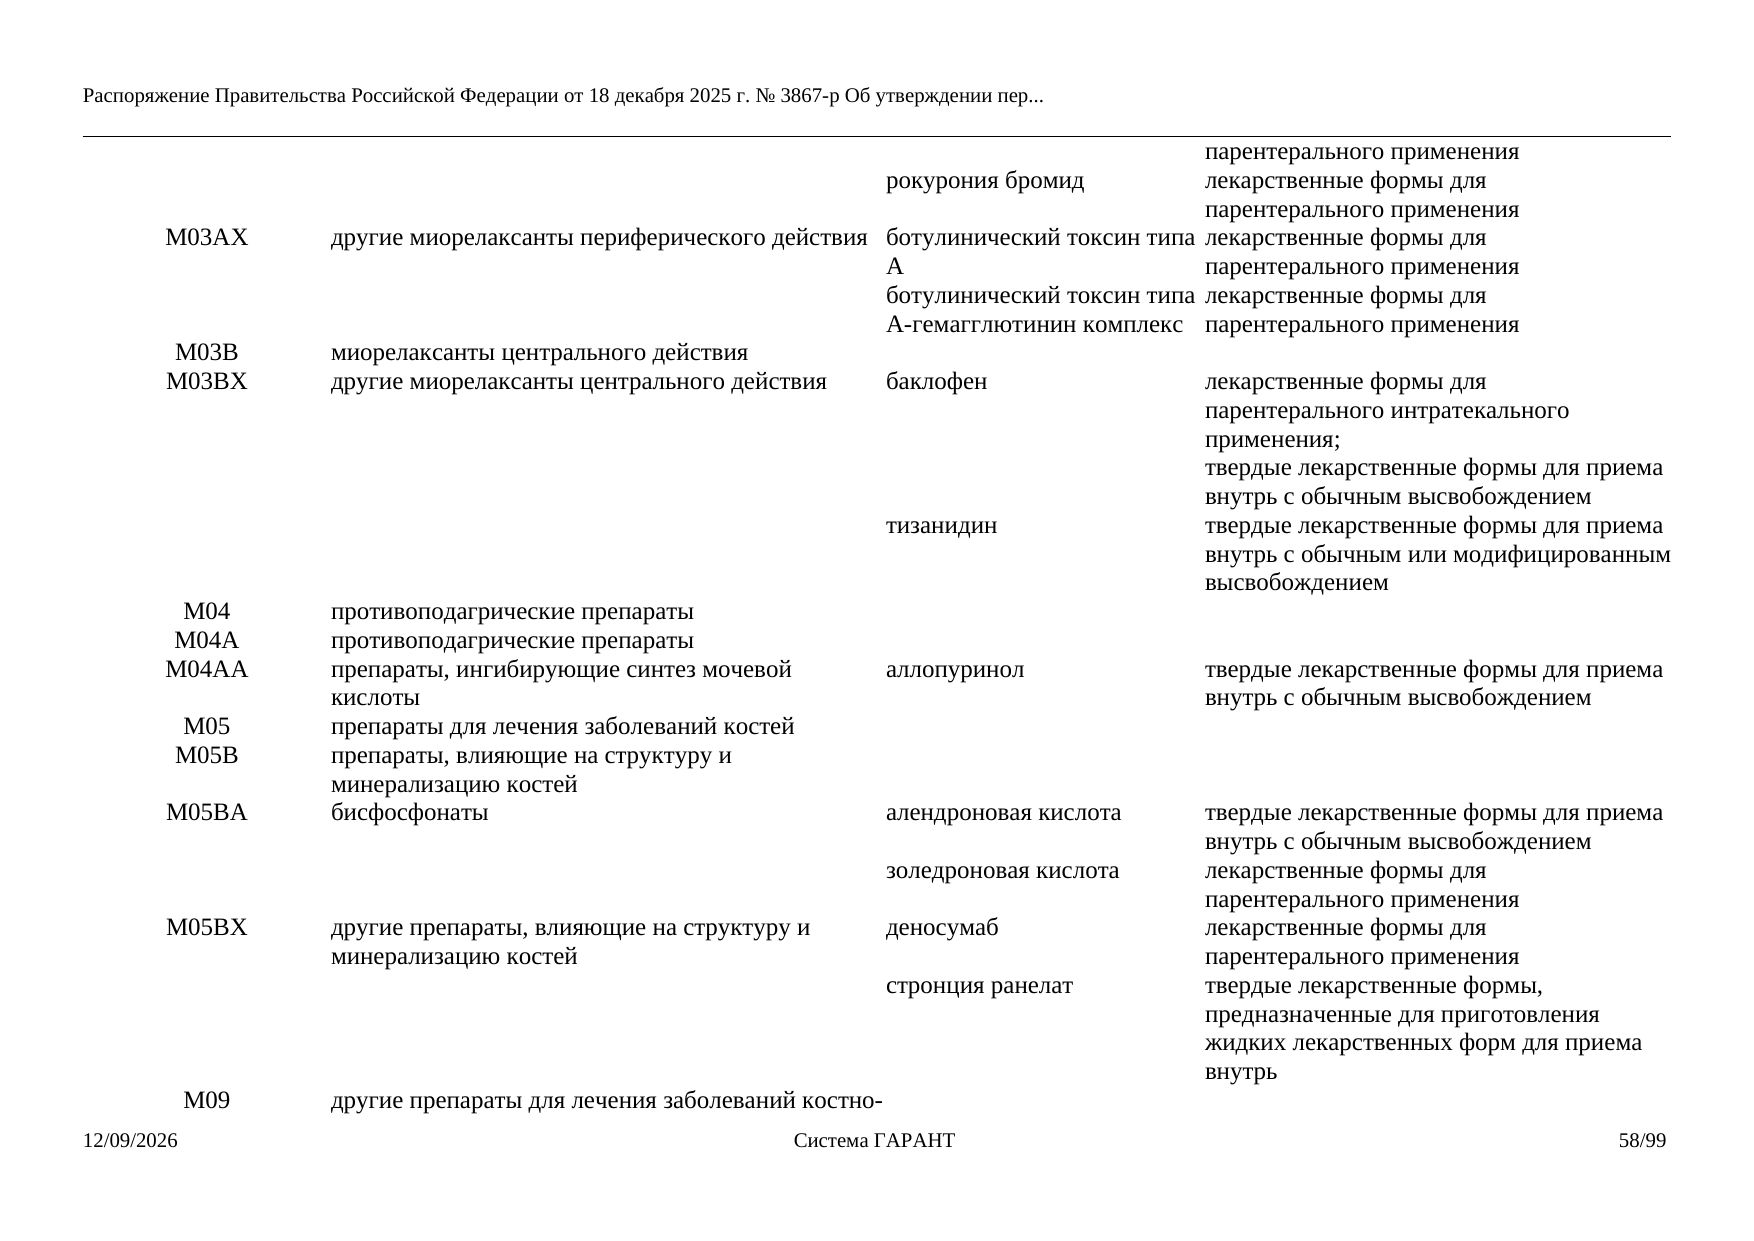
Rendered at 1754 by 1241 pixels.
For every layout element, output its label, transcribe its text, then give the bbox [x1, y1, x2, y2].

table_cell миорелаксанты центрального действия [331, 338, 886, 366]
table_cell лекарственные формы для парентерального применения [1205, 223, 1671, 280]
table_cell [886, 338, 1205, 366]
table_cell [886, 625, 1205, 654]
table_cell [1205, 625, 1671, 654]
table_cell M05BX [83, 913, 331, 970]
table_cell парентерального применения [1205, 137, 1671, 165]
table_cell лекарственные формы для парентерального применения [1205, 913, 1671, 970]
table_cell препараты, ингибирующие синтез мочевой кислоты [331, 654, 886, 711]
table_cell [886, 711, 1205, 740]
table_cell алендроновая кислота [886, 798, 1205, 855]
table_cell [83, 970, 331, 1085]
table_cell препараты, влияющие на структуру и минерализацию костей [331, 740, 886, 797]
table_cell [886, 1085, 1205, 1114]
table_cell [1205, 1085, 1671, 1114]
table_cell M05 [83, 711, 331, 740]
table_cell другие препараты, влияющие на структуру и минерализацию костей [331, 913, 886, 970]
table_cell M03B [83, 338, 331, 366]
table_cell ботулинический токсин типа A-гемагглютинин комплекс [886, 280, 1205, 337]
table_cell [886, 596, 1205, 625]
table_cell [83, 280, 331, 337]
table_cell лекарственные формы для парентерального интратекального применения; твердые лекарственные формы для приема внутрь с обычным высвобождением [1205, 366, 1671, 510]
table_cell [331, 510, 886, 596]
table_cell другие препараты для лечения заболеваний костно- [331, 1085, 886, 1114]
table_cell [1205, 740, 1671, 797]
table_cell M04 [83, 596, 331, 625]
table_cell [83, 137, 331, 165]
table_cell рокурония бромид [886, 165, 1205, 222]
table_cell [1205, 596, 1671, 625]
table_cell другие миорелаксанты центрального действия [331, 366, 886, 510]
table_cell золедроновая кислота [886, 855, 1205, 912]
table_cell M03BX [83, 366, 331, 510]
table_cell [1205, 338, 1671, 366]
table_cell M03AX [83, 223, 331, 280]
table_cell [886, 137, 1205, 165]
table_cell противоподагрические препараты [331, 625, 886, 654]
table_cell [1205, 711, 1671, 740]
table_cell M04A [83, 625, 331, 654]
table_cell тизанидин [886, 510, 1205, 596]
table_cell M04AA [83, 654, 331, 711]
table_cell [83, 165, 331, 222]
table_cell лекарственные формы для парентерального применения [1205, 165, 1671, 222]
table_cell стронция ранелат [886, 970, 1205, 1085]
table_cell твердые лекарственные формы для приема внутрь с обычным или модифицированным высвобождением [1205, 510, 1671, 596]
table_cell M09 [83, 1085, 331, 1114]
table_cell [331, 165, 886, 222]
table_cell [331, 970, 886, 1085]
table_cell M05B [83, 740, 331, 797]
table_cell [331, 855, 886, 912]
table_cell [331, 137, 886, 165]
table_cell бисфосфонаты [331, 798, 886, 855]
table_cell другие миорелаксанты периферического действия [331, 223, 886, 280]
table_cell [83, 510, 331, 596]
table_cell твердые лекарственные формы для приема внутрь с обычным высвобождением [1205, 798, 1671, 855]
table_cell лекарственные формы для парентерального применения [1205, 280, 1671, 337]
table_cell ботулинический токсин типа A [886, 223, 1205, 280]
table_cell противоподагрические препараты [331, 596, 886, 625]
table_cell твердые лекарственные формы для приема внутрь с обычным высвобождением [1205, 654, 1671, 711]
table_cell препараты для лечения заболеваний костей [331, 711, 886, 740]
table_cell баклофен [886, 366, 1205, 510]
table_cell [83, 855, 331, 912]
table_cell деносумаб [886, 913, 1205, 970]
table_cell [331, 280, 886, 337]
table_cell аллопуринол [886, 654, 1205, 711]
table_cell [886, 740, 1205, 797]
table_cell M05BA [83, 798, 331, 855]
table_cell лекарственные формы для парентерального применения [1205, 855, 1671, 912]
table_cell твердые лекарственные формы, предназначенные для приготовления жидких лекарственных форм для приема внутрь [1205, 970, 1671, 1085]
